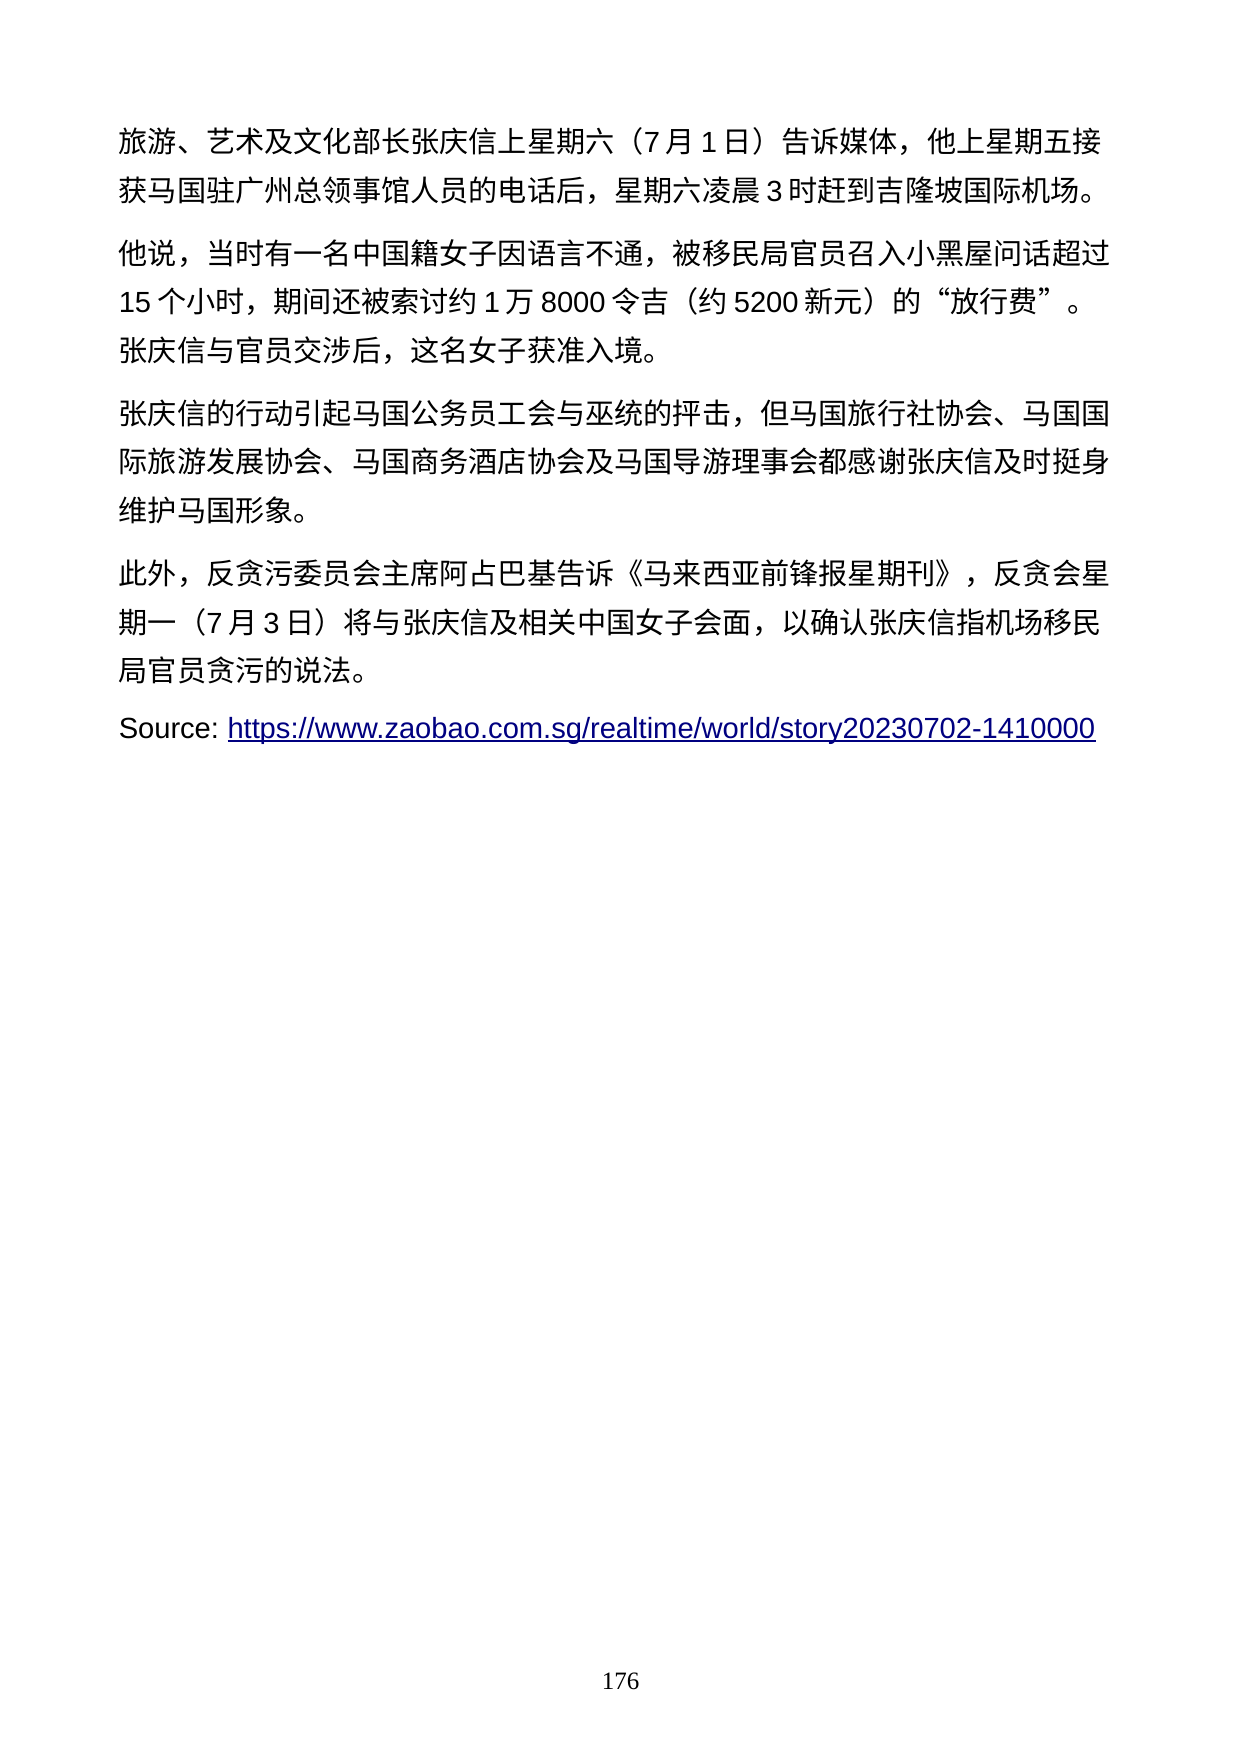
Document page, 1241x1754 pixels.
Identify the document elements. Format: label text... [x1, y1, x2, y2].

text 此外，反贪污委员会主席阿占巴基告诉《马来西亚前锋报星期刊》，反贪会星期一（7月3日）将与张庆信及相关中国女子会面，以确认张庆信指机场移民局官员贪污的说法。 [118, 551, 1122, 690]
text 旅游、艺术及文化部长张庆信上星期六（7月1日）告诉媒体，他上星期五接获马国驻广州总领事馆人员的电话后，星期六凌晨3时赶到吉隆坡国际机场。 [118, 118, 1122, 209]
text 他说，当时有一名中国籍女子因语言不通，被移民局官员召入小黑屋问话超过15个小时，期间还被索讨约1万8000令吉（约5200新元）的“放行费”。张庆信与官员交涉后，这名女子获准入境。 [118, 230, 1122, 369]
text Source: https://www.zaobao.com.sg/realtime/world/story20230702-1410000 [118, 711, 1122, 744]
text 张庆信的行动引起马国公务员工会与巫统的抨击，但马国旅行社协会、马国国际旅游发展协会、马国商务酒店协会及马国导游理事会都感谢张庆信及时挺身维护马国形象。 [118, 390, 1122, 530]
